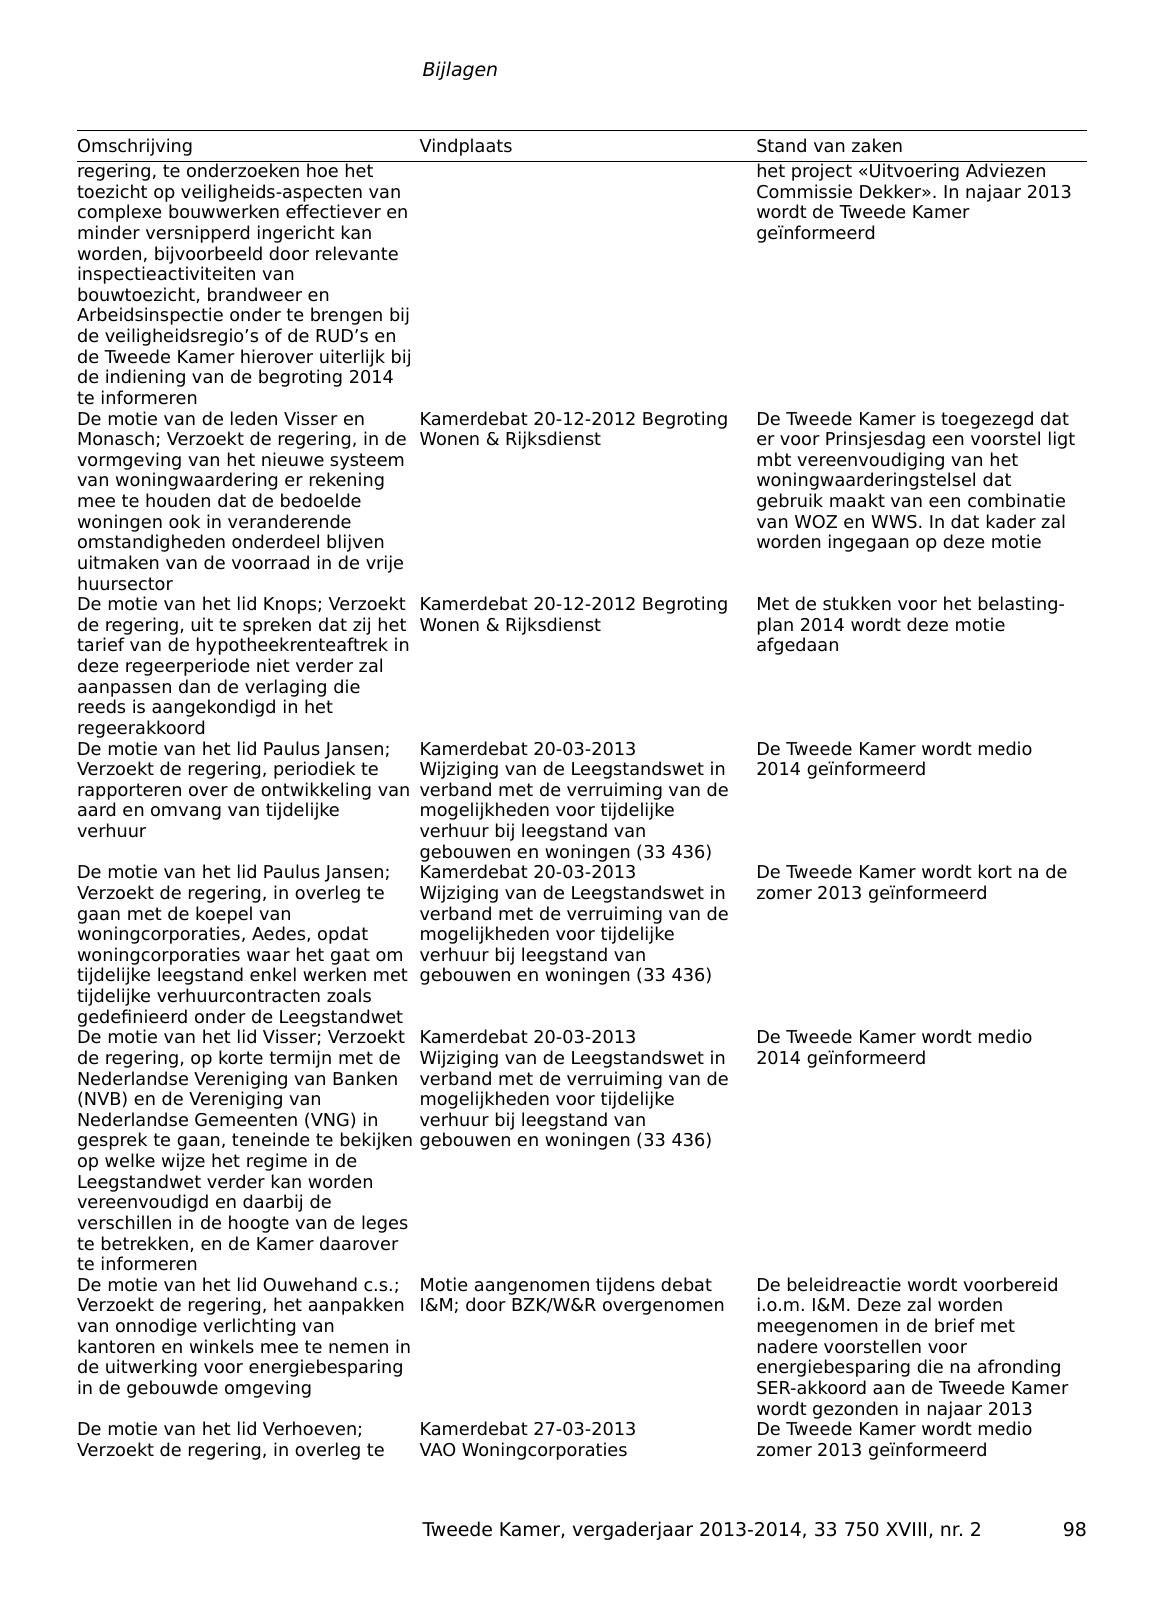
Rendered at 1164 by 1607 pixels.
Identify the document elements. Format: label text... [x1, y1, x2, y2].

table_cell De motie van het lid Knops; Verzoekt de regering, uit te spreken dat zij het tarief van de hypotheekrenteaftrek in deze regeerperiode niet verder zal aanpassen dan de verlaging die reeds is aangekondigd in het regeerakkoord [77, 594, 413, 738]
table_cell regering, te onderzoeken hoe het toezicht op veiligheids-aspecten van complexe bouwwerken effectiever en minder versnipperd ingericht kan worden, bijvoorbeeld door relevante inspectieactiviteiten van bouwtoezicht, brandweer en Arbeidsinspectie onder te brengen bij de veiligheidsregio’s of de RUD’s en de Tweede Kamer hierover uiterlijk bij de indiening van de begroting 2014 te informeren [77, 162, 413, 408]
table_cell De Tweede Kamer wordt medio 2014 geïnformeerd [750, 1027, 1087, 1275]
table_cell Kamerdebat 27-03-2013 VAO Woningcorporaties [413, 1419, 750, 1460]
table_cell De beleidreactie wordt voorbereid i.o.m. I&M. Deze zal worden meegenomen in de brief met nadere voorstellen voor energiebesparing die na afronding SER-akkoord aan de Tweede Kamer wordt gezonden in najaar 2013 [750, 1275, 1087, 1419]
table_header Vindplaats [413, 131, 750, 161]
table_cell De motie van het lid Visser; Verzoekt de regering, op korte termijn met de Nederlandse Vereniging van Banken (NVB) en de Vereniging van Nederlandse Gemeenten (VNG) in gesprek te gaan, teneinde te bekijken op welke wijze het regime in de Leegstandwet verder kan worden vereenvoudigd en daarbij de verschillen in de hoogte van de leges te betrekken, en de Kamer daarover te informeren [77, 1027, 413, 1275]
table_cell De motie van het lid Paulus Jansen; Verzoekt de regering, periodiek te rapporteren over de ontwikkeling van aard en omvang van tijdelijke verhuur [77, 739, 413, 862]
table_cell Kamerdebat 20-03-2013 Wijziging van de Leegstandswet in verband met de verruiming van de mogelijkheden voor tijdelijke verhuur bij leegstand van gebouwen en woningen (33 436) [413, 1027, 750, 1275]
table_cell Kamerdebat 20-12-2012 Begroting Wonen & Rijksdienst [413, 409, 750, 594]
table_cell De motie van het lid Paulus Jansen; Verzoekt de regering, in overleg te gaan met de koepel van woningcorporaties, Aedes, opdat woningcorporaties waar het gaat om tijdelijke leegstand enkel werken met tijdelijke verhuurcontracten zoals gedefinieerd onder de Leegstandwet [77, 862, 413, 1027]
table_cell De Tweede Kamer is toegezegd dat er voor Prinsjesdag een voorstel ligt mbt vereenvoudiging van het woningwaarderingstelsel dat gebruik maakt van een combinatie van WOZ en WWS. In dat kader zal worden ingegaan op deze motie [750, 409, 1087, 594]
table_cell Motie aangenomen tijdens debat I&M; door BZK/W&R overgenomen [413, 1275, 750, 1419]
table_cell De motie van de leden Visser en Monasch; Verzoekt de regering, in de vormgeving van het nieuwe systeem van woningwaardering er rekening mee te houden dat de bedoelde woningen ook in veranderende omstandigheden onderdeel blijven uitmaken van de voorraad in de vrije huursector [77, 409, 413, 594]
table_cell het project «Uitvoering Adviezen Commissie Dekker». In najaar 2013 wordt de Tweede Kamer geïnformeerd [750, 162, 1087, 408]
table_cell Kamerdebat 20-03-2013 Wijziging van de Leegstandswet in verband met de verruiming van de mogelijkheden voor tijdelijke verhuur bij leegstand van gebouwen en woningen (33 436) [413, 862, 750, 1027]
table_cell De motie van het lid Ouwehand c.s.; Verzoekt de regering, het aanpakken van onnodige verlichting van kantoren en winkels mee te nemen in de uitwerking voor energiebesparing in de gebouwde omgeving [77, 1275, 413, 1419]
table_cell Kamerdebat 20-03-2013 Wijziging van de Leegstandswet in verband met de verruiming van de mogelijkheden voor tijdelijke verhuur bij leegstand van gebouwen en woningen (33 436) [413, 739, 750, 862]
table_cell Met de stukken voor het belasting-plan 2014 wordt deze motie afgedaan [750, 594, 1087, 738]
table_cell De Tweede Kamer wordt medio 2014 geïnformeerd [750, 739, 1087, 862]
table_cell De Tweede Kamer wordt medio zomer 2013 geïnformeerd [750, 1419, 1087, 1460]
table_cell [413, 162, 750, 408]
table_header Stand van zaken [750, 131, 1087, 161]
table_header Omschrijving [77, 131, 413, 161]
table_cell Kamerdebat 20-12-2012 Begroting Wonen & Rijksdienst [413, 594, 750, 738]
table_cell De Tweede Kamer wordt kort na de zomer 2013 geïnformeerd [750, 862, 1087, 1027]
table_cell De motie van het lid Verhoeven; Verzoekt de regering, in overleg te [77, 1419, 413, 1460]
